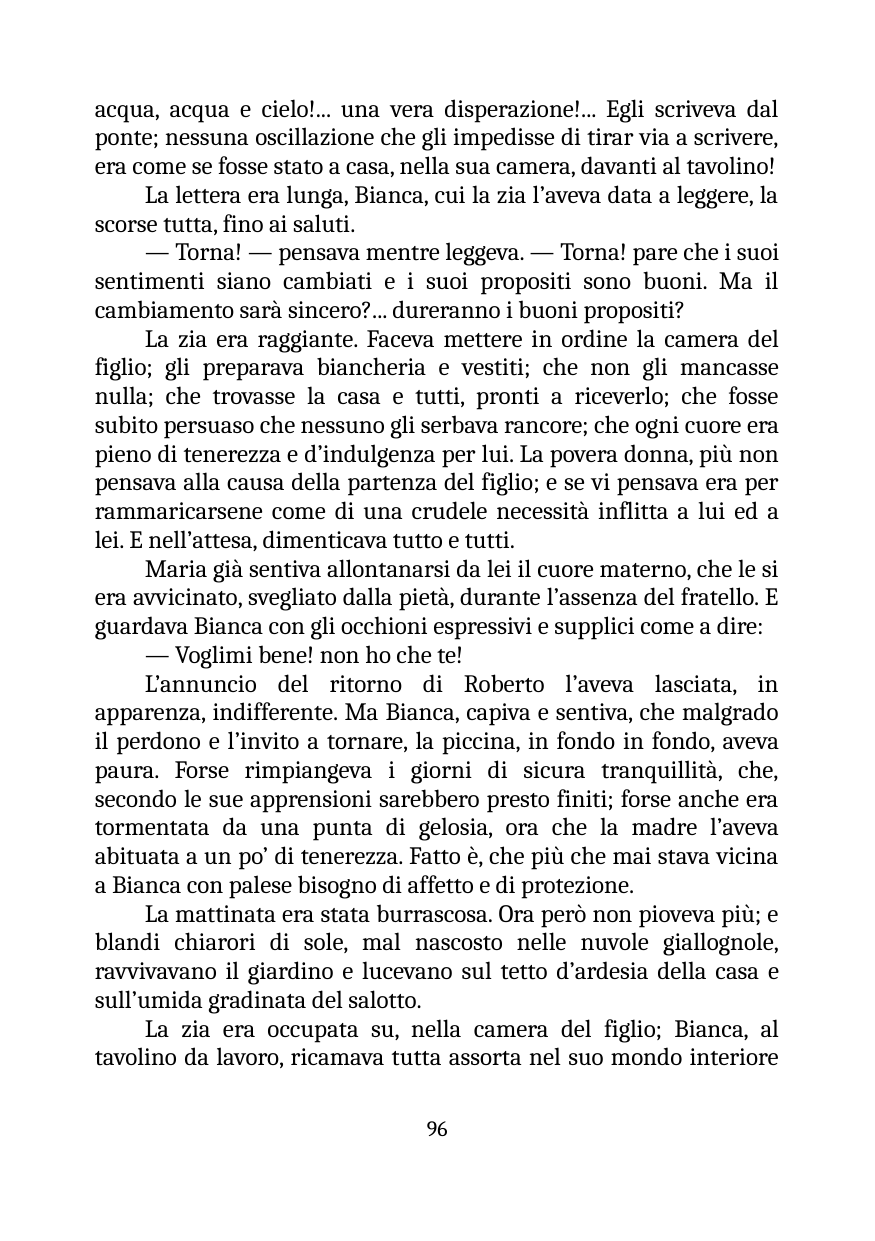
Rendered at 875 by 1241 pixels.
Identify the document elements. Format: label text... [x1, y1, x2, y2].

text — Torna! — pensava mentre leggeva. — Torna! pare che i suoi sentimenti siano cambiati e i suoi propositi sono buoni. Ma il cambiamento sarà sincero?... dureranno i buoni propositi? [94, 238, 779, 324]
text La zia era occupata su, nella camera del figlio; Bianca, al tavolino da lavoro, ricamava tutta assorta nel suo mondo interiore [94, 1014, 779, 1072]
text Maria già sentiva allontanarsi da lei il cuore materno, che le si era avvicinato, svegliato dalla pietà, durante l’assenza del fratello. E guardava Bianca con gli occhioni espressivi e supplici come a dire: [94, 554, 779, 641]
text L’annuncio del ritorno di Roberto l’aveva lasciata, in apparenza, indifferente. Ma Bianca, capiva e sentiva, che malgrado il perdono e l’invito a tornare, la piccina, in fondo in fondo, aveva paura. Forse rimpiangeva i giorni di sicura tranquillità, che, secondo le sue apprensioni sarebbero presto finiti; forse anche era tormentata da una punta di gelosia, ora che la madre l’aveva abituata a un po’ di tenerezza. Fatto è, che più che mai stava vicina a Bianca con palese bisogno di affetto e di protezione. [94, 669, 779, 899]
text acqua, acqua e cielo!... una vera disperazione!... Egli scriveva dal ponte; nessuna oscillazione che gli impedisse di tirar via a scrivere, era come se fosse stato a casa, nella sua camera, davanti al tavolino! [94, 94, 779, 181]
text La mattinata era stata burrascosa. Ora però non pioveva più; e blandi chiarori di sole, mal nascosto nelle nuvole giallognole, ravvivavano il giardino e lucevano sul tetto d’ardesia della casa e sull’umida gradinata del salotto. [94, 899, 779, 1014]
text — Voglimi bene! non ho che te! [94, 641, 779, 669]
text La zia era raggiante. Faceva mettere in ordine la camera del figlio; gli preparava biancheria e vestiti; che non gli mancasse nulla; che trovasse la casa e tutti, pronti a riceverlo; che fosse subito persuaso che nessuno gli serbava rancore; che ogni cuore era pieno di tenerezza e d’indulgenza per lui. La povera donna, più non pensava alla causa della partenza del figlio; e se vi pensava era per rammaricarsene come di una crudele necessità inflitta a lui ed a lei. E nell’attesa, dimenticava tutto e tutti. [94, 324, 779, 554]
text La lettera era lunga, Bianca, cui la zia l’aveva data a leggere, la scorse tutta, fino ai saluti. [94, 181, 779, 238]
